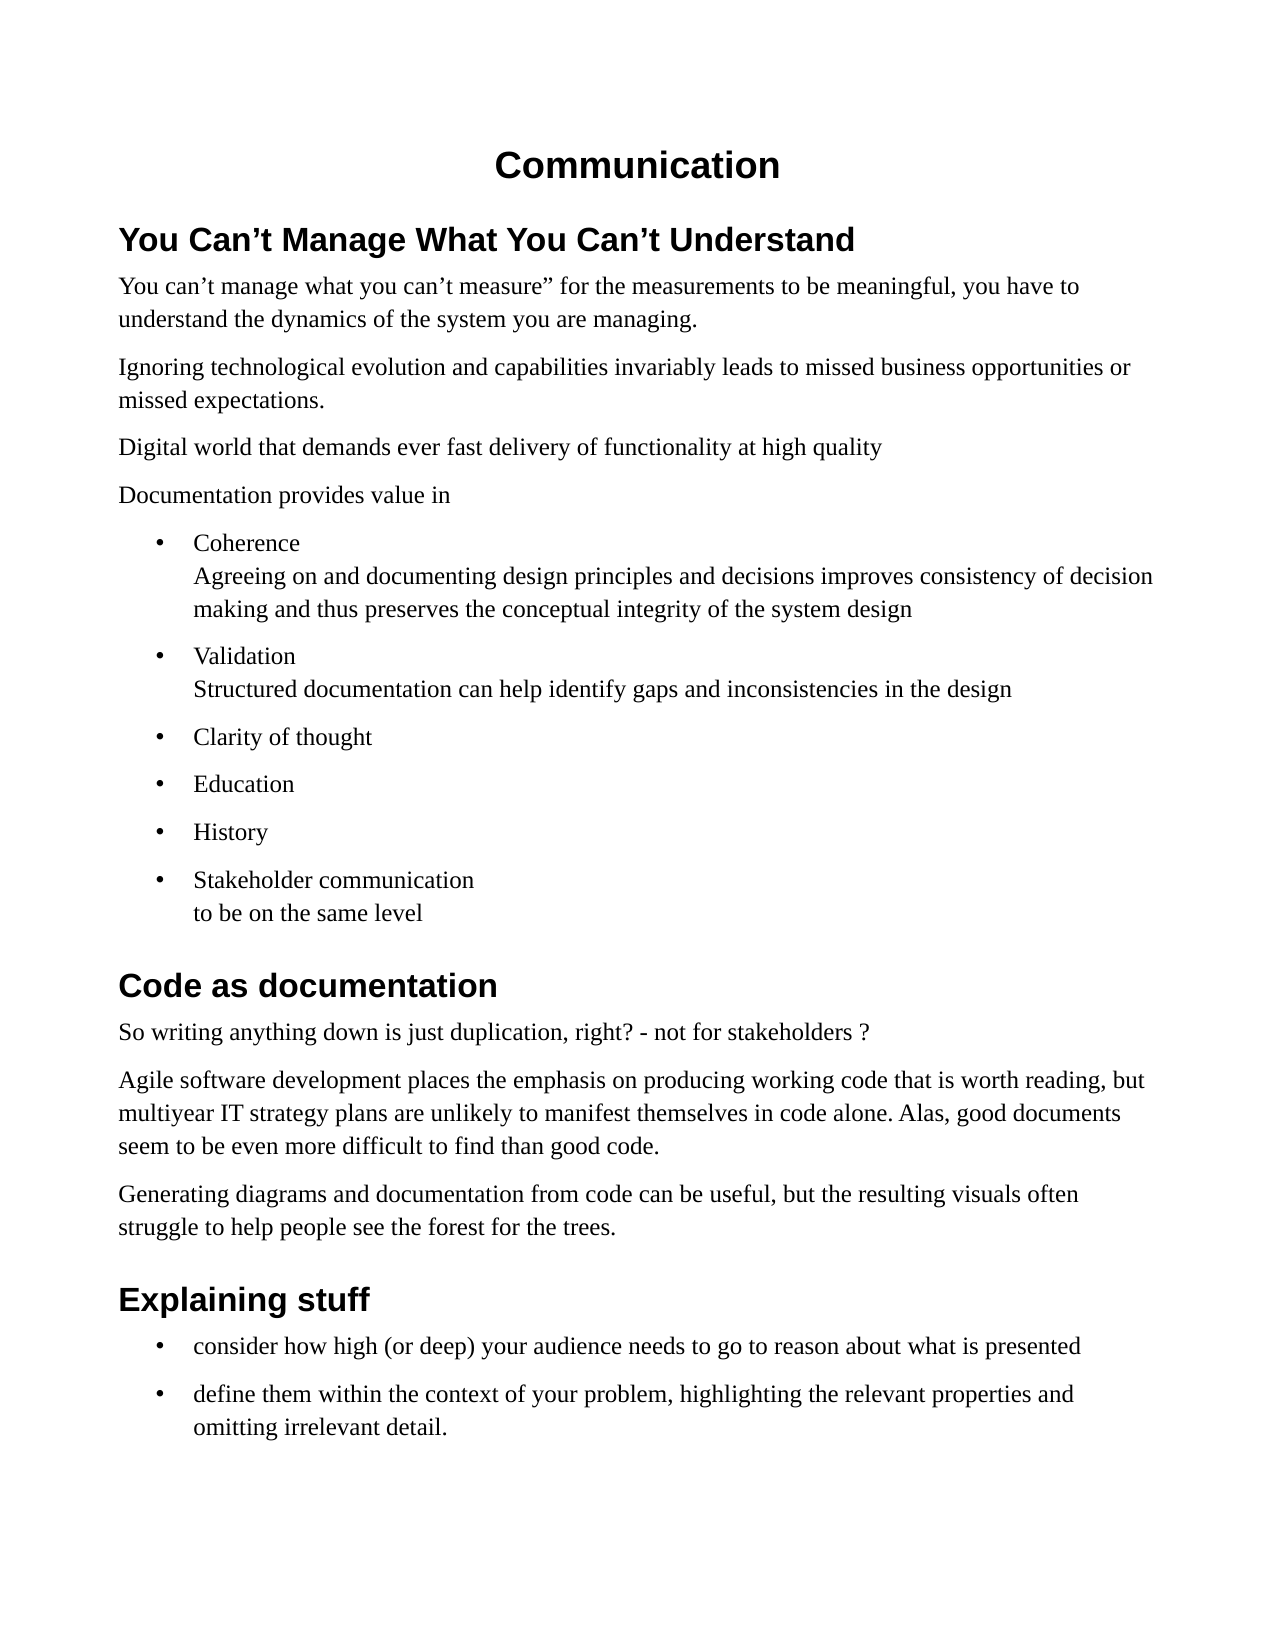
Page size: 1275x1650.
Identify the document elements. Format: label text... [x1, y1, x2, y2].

subtitle Communication [118, 143, 1157, 187]
list Stakeholder communication to be on the same level [156, 865, 1157, 927]
text Generating diagrams and documentation from code can be useful, but the resulting visuals often struggle to help people see the forest for the trees. [118, 1179, 1157, 1240]
list define them within the context of your problem, highlighting the relevant properties and omitting irrelevant detail. [156, 1379, 1157, 1441]
subtitle Code as documentation [118, 966, 1157, 1005]
text Ignoring technological evolution and capabilities invariably leads to missed business opportunities or missed expectations. [118, 352, 1157, 414]
list Clarity of thought [156, 722, 1157, 751]
list consider how high (or deep) your audience needs to go to reason about what is presented [156, 1331, 1157, 1360]
subtitle You Can’t Manage What You Can’t Understand [118, 220, 1157, 259]
text Documentation provides value in [118, 480, 1157, 509]
subtitle Explaining stuff [118, 1280, 1157, 1319]
list Validation Structured documentation can help identify gaps and inconsistencies in the design [156, 641, 1157, 703]
text You can’t manage what you can’t measure” for the measurements to be meaningful, you have to understand the dynamics of the system you are managing. [118, 271, 1157, 333]
list Education [156, 769, 1157, 798]
list History [156, 817, 1157, 846]
text Agile software development places the emphasis on producing working code that is worth reading, but multiyear IT strategy plans are unlikely to manifest themselves in code alone. Alas, good documents seem to be even more difficult to find than good code. [118, 1065, 1157, 1160]
text So writing anything down is just duplication, right? - not for stakeholders ? [118, 1017, 1157, 1046]
list Coherence Agreeing on and documenting design principles and decisions improves consistency of decision making and thus preserves the conceptual integrity of the system design [156, 528, 1157, 622]
text Digital world that demands ever fast delivery of functionality at high quality [118, 432, 1157, 461]
